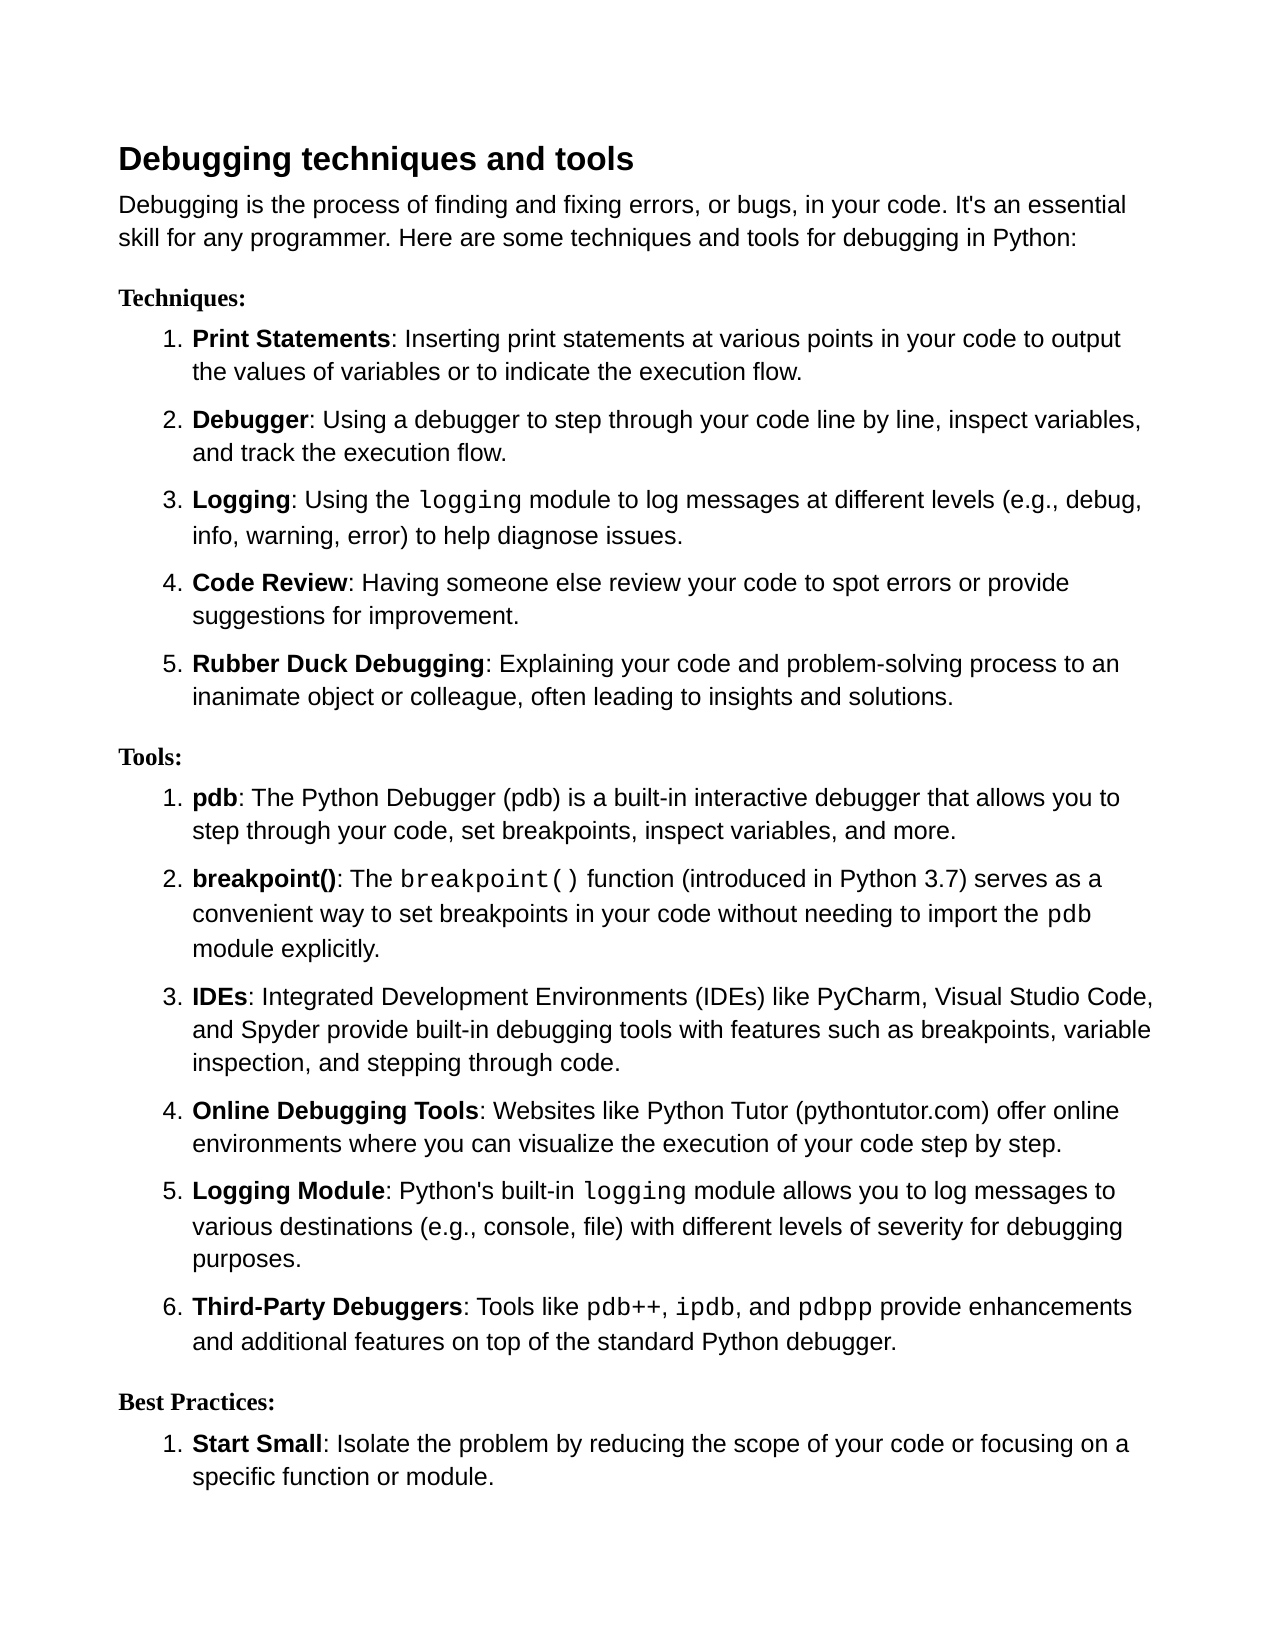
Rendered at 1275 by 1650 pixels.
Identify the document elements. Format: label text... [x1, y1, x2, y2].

list pdb: The Python Debugger (pdb) is a built-in interactive debugger that allows you to step through your code, set breakpoints, inspect variables, and more. [162, 783, 1157, 845]
list Start Small: Isolate the problem by reducing the scope of your code or focusing on a specific function or module. [162, 1429, 1157, 1490]
list Logging: Using the logging module to log messages at different levels (e.g., debug, info, warning, error) to help diagnose issues. [162, 486, 1157, 549]
list Third-Party Debuggers: Tools like pdb++, ipdb, and pdbpp provide enhancements and additional features on top of the standard Python debugger. [162, 1292, 1157, 1356]
subtitle Tools: [118, 742, 1157, 771]
list Debugger: Using a debugger to step through your code line by line, inspect variables, and track the execution flow. [162, 405, 1157, 467]
subtitle Debugging techniques and tools [118, 139, 1157, 177]
list Print Statements: Inserting print statements at various points in your code to output the values of variables or to indicate the execution flow. [162, 324, 1157, 386]
subtitle Best Practices: [118, 1387, 1157, 1416]
list Logging Module: Python's built-in logging module allows you to log messages to various destinations (e.g., console, file) with different levels of severity for debugging purposes. [162, 1176, 1157, 1273]
list breakpoint(): The breakpoint() function (introduced in Python 3.7) serves as a convenient way to set breakpoints in your code without needing to import the pdb module explicitly. [162, 864, 1157, 963]
subtitle Techniques: [118, 283, 1157, 312]
list Online Debugging Tools: Websites like Python Tutor (pythontutor.com) offer online environments where you can visualize the execution of your code step by step. [162, 1096, 1157, 1157]
text Debugging is the process of finding and fixing errors, or bugs, in your code. It's an essential skill for any programmer. Here are some techniques and tools for debugging in Python: [118, 190, 1157, 252]
list Code Review: Having someone else review your code to spot errors or provide suggestions for improvement. [162, 568, 1157, 630]
list IDEs: Integrated Development Environments (IDEs) like PyCharm, Visual Studio Code, and Spyder provide built-in debugging tools with features such as breakpoints, variable inspection, and stepping through code. [162, 982, 1157, 1077]
list Rubber Duck Debugging: Explaining your code and problem-solving process to an inanimate object or colleague, often leading to insights and solutions. [162, 649, 1157, 711]
